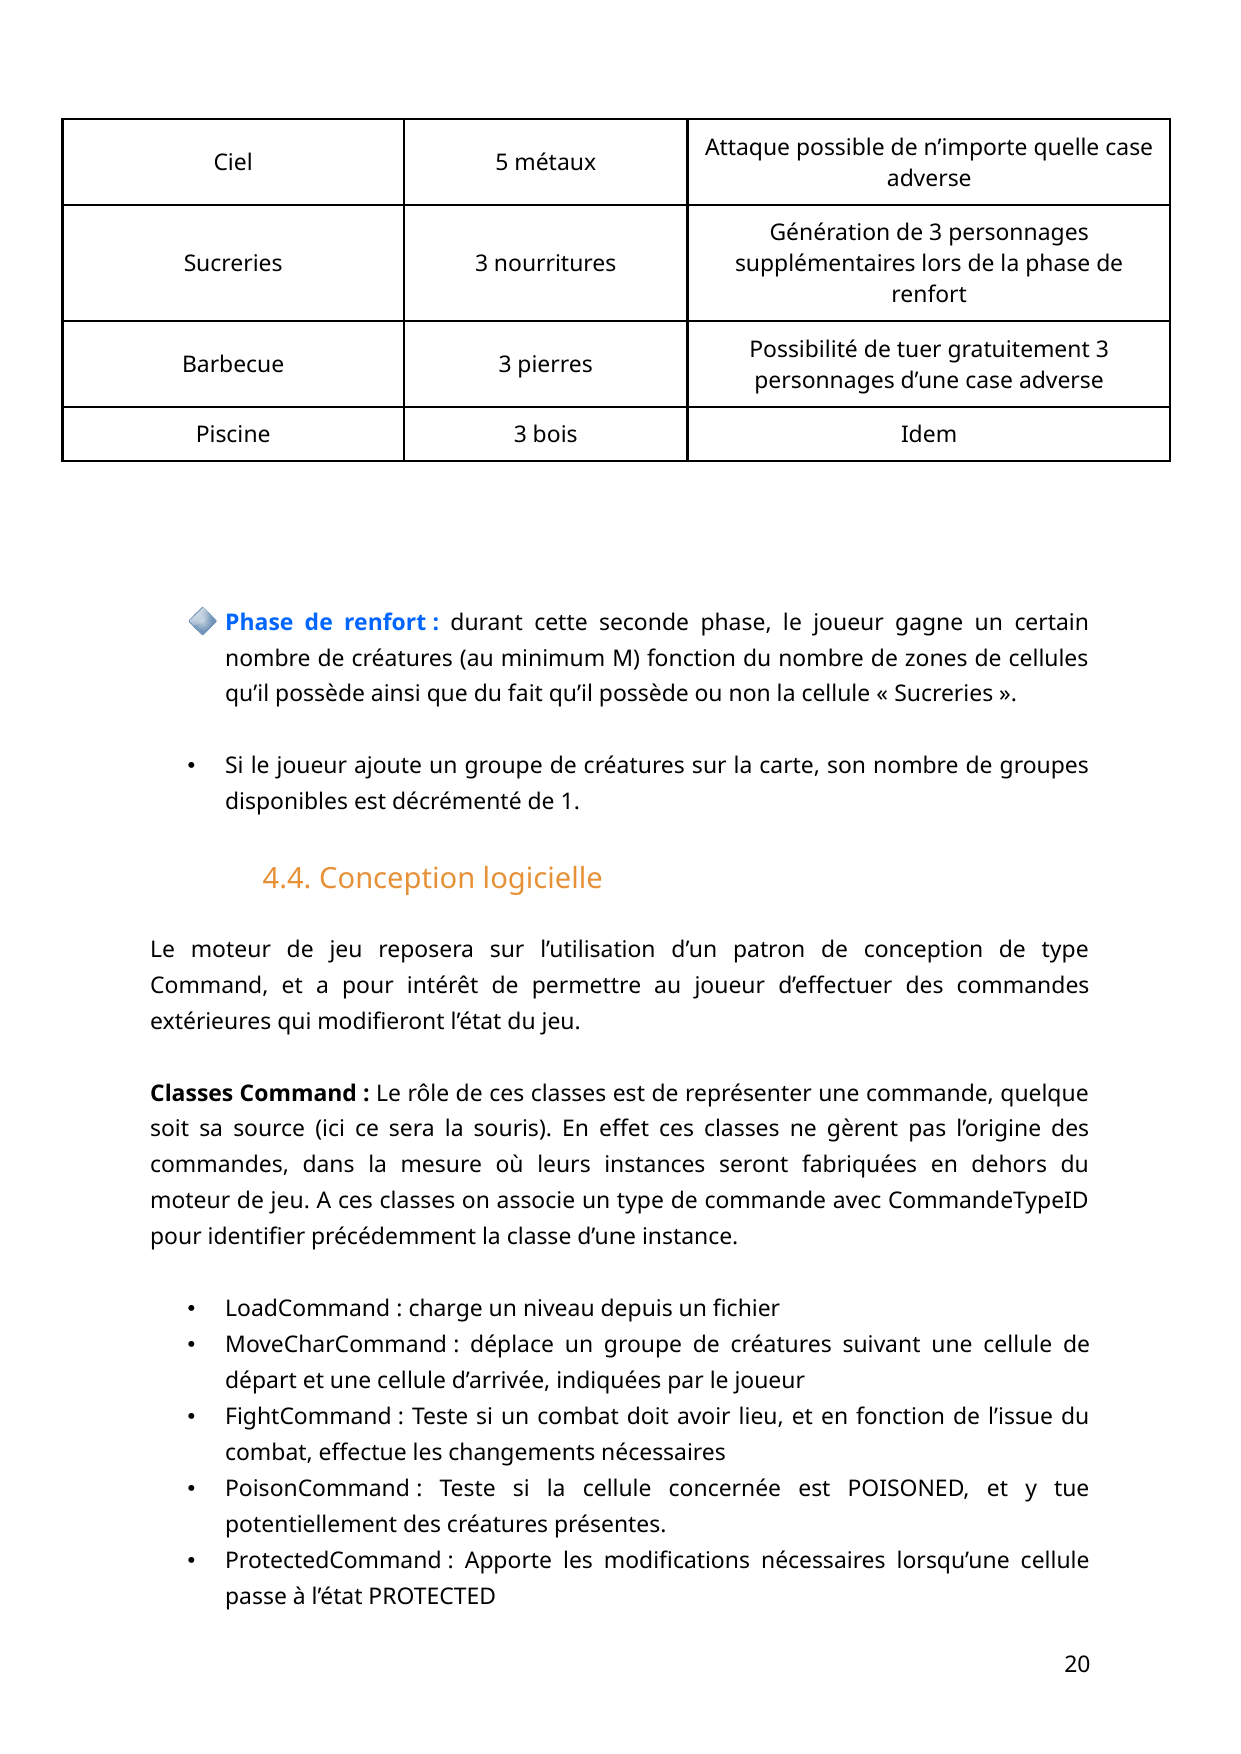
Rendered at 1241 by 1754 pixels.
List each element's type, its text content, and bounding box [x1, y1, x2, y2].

subtitle 4.4. Conception logicielle [262, 857, 1090, 897]
list PoisonCommand : Teste si la cellule concernée est POISONED, et y tue potentiellement des créatures présentes. [187, 1472, 1090, 1539]
text Classes Command : Le rôle de ces classes est de représenter une commande, quelque soit sa source (ici ce sera la souris). En effet ces classes ne gèrent pas l’origine des commandes, dans la mesure où leurs instances seront fabriquées en dehors du moteur de jeu. A ces classes on associe un type de commande avec CommandeTypeID pour identifier précédemment la classe d’une instance. [150, 1076, 1090, 1251]
list Si le joueur ajoute un groupe de créatures sur la carte, son nombre de groupes disponibles est décrémenté de 1. [187, 749, 1090, 816]
table_cell Piscine [64, 408, 403, 460]
table_cell Sucreries [64, 206, 403, 320]
table_cell 3 bois [405, 408, 686, 460]
table_cell Ciel [64, 120, 403, 203]
text Le moteur de jeu reposera sur l’utilisation d’un patron de conception de type Command, et a pour intérêt de permettre au joueur d’effectuer des commandes extérieures qui modifieront l’état du jeu. [150, 933, 1090, 1036]
table_cell 3 pierres [405, 322, 686, 406]
list LoadCommand : charge un niveau depuis un fichier [187, 1292, 1090, 1323]
list ProtectedCommand : Apporte les modifications nécessaires lorsqu’une cellule passe à l’état PROTECTED [187, 1544, 1090, 1611]
table_cell 3 nourritures [405, 206, 686, 320]
list FightCommand : Teste si un combat doit avoir lieu, et en fonction de l’issue du combat, effectue les changements nécessaires [187, 1400, 1090, 1467]
table_cell Idem [689, 408, 1169, 460]
table_cell Attaque possible de n’importe quelle case adverse [689, 120, 1169, 203]
table_cell 5 métaux [405, 120, 686, 203]
list Phase de renfort : durant cette seconde phase, le joueur gagne un certain nombre de créatures (au minimum M) fonction du nombre de zones de cellules qu’il possède ainsi que du fait qu’il possède ou non la cellule « Sucreries ». [187, 606, 1090, 709]
table_cell Barbecue [64, 322, 403, 406]
list MoveCharCommand : déplace un groupe de créatures suivant une cellule de départ et une cellule d’arrivée, indiquées par le joueur [187, 1328, 1090, 1395]
table_cell Génération de 3 personnages supplémentaires lors de la phase de renfort [689, 206, 1169, 320]
table_cell Possibilité de tuer gratuitement 3 personnages d’une case adverse [689, 322, 1169, 406]
